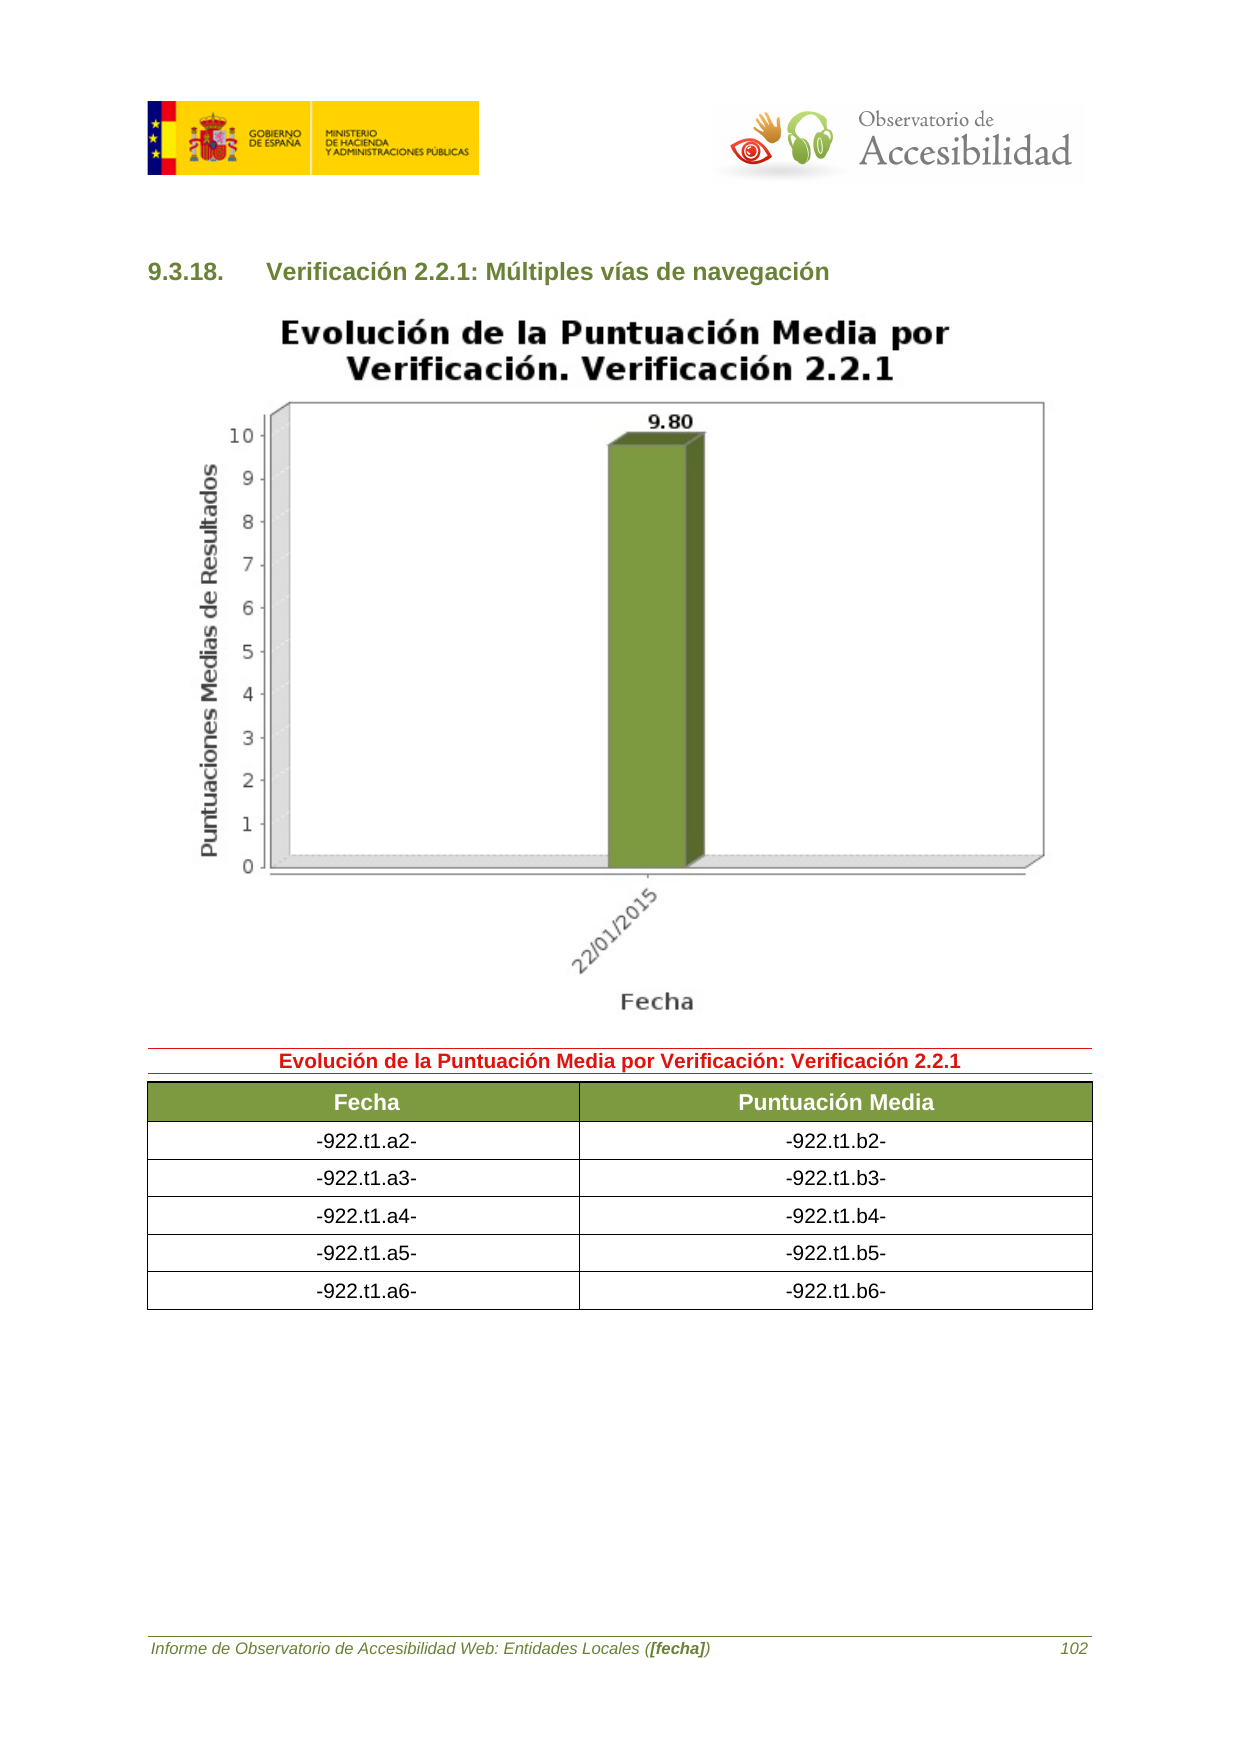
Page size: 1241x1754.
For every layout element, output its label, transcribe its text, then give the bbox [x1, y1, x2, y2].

table_cell -922.t1.a6- [148, 1272, 579, 1309]
table_cell -922.t1.b2- [580, 1122, 1092, 1159]
table_cell -922.t1.b4- [580, 1197, 1092, 1234]
subtitle Verificación 2.2.1: Múltiples vías de navegación [148, 257, 1092, 286]
table_cell -922.t1.b3- [580, 1160, 1092, 1196]
text Evolución de la Puntuación Media por Verificación: Verificación 2.2.1 [148, 1049, 1092, 1073]
table_cell -922.t1.b6- [580, 1272, 1092, 1309]
picture [178, 313, 1062, 1024]
table_header Puntuación Media [580, 1083, 1092, 1121]
table_header Fecha [148, 1083, 579, 1121]
table_cell -922.t1.a5- [148, 1235, 579, 1271]
table_cell -922.t1.b5- [580, 1235, 1092, 1271]
table_cell -922.t1.a2- [148, 1122, 579, 1159]
table_cell -922.t1.a4- [148, 1197, 579, 1234]
picture [147, 101, 479, 175]
picture [710, 102, 1086, 185]
table_cell -922.t1.a3- [148, 1160, 579, 1196]
